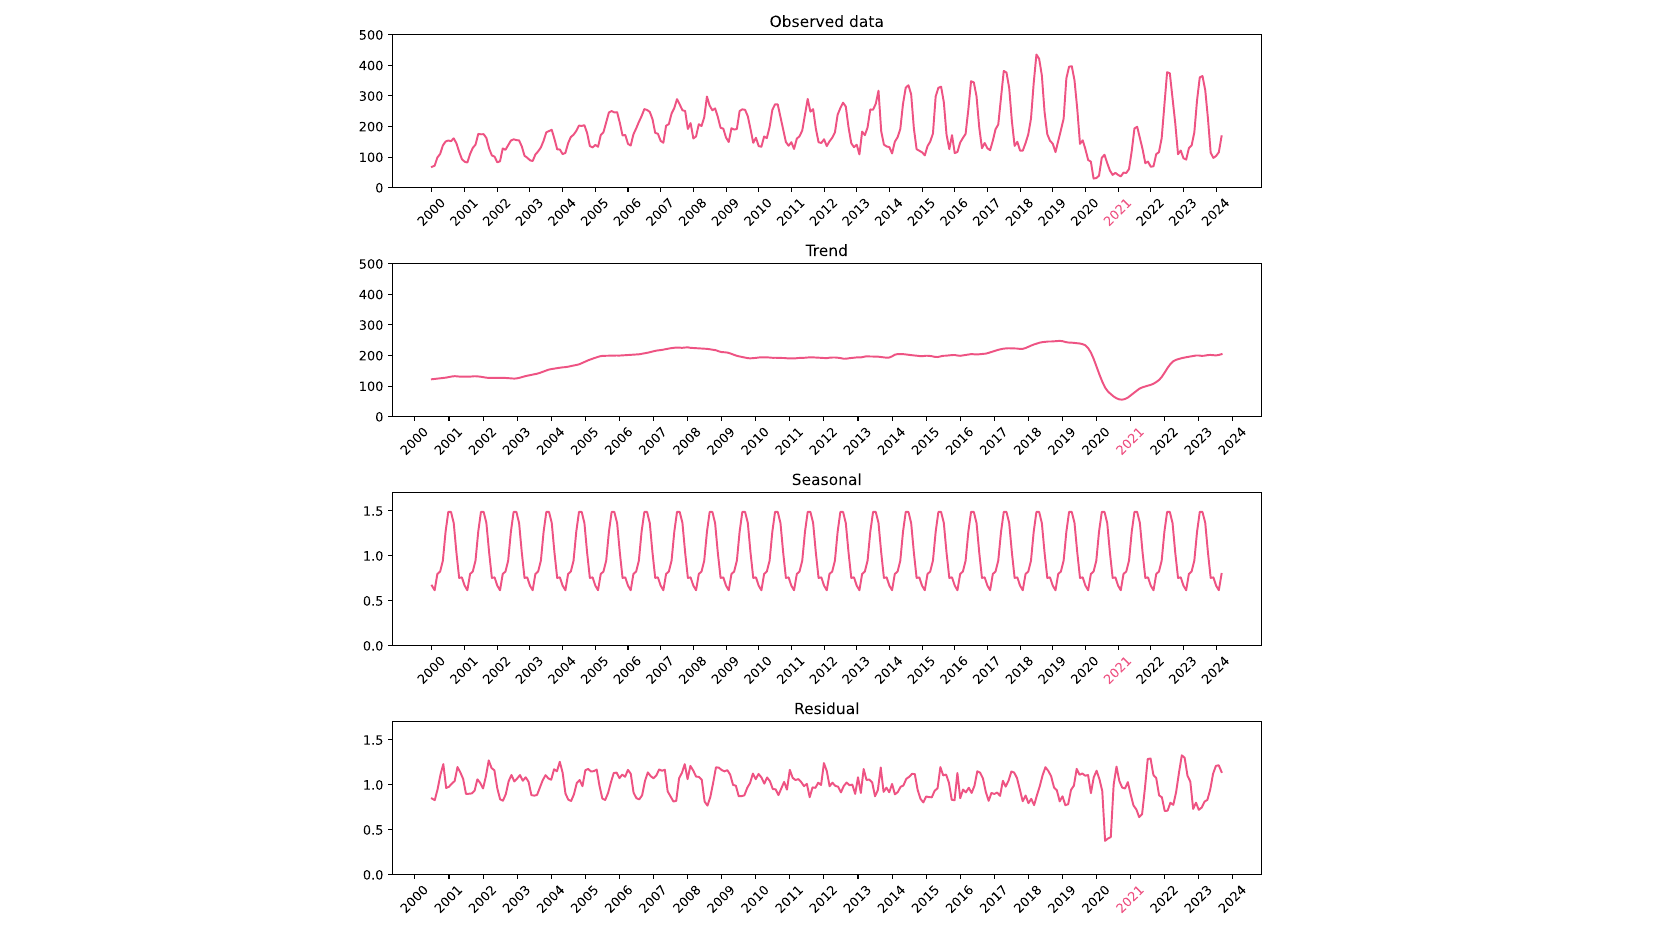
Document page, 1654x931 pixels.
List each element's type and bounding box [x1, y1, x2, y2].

picture [344, 0, 1276, 931]
